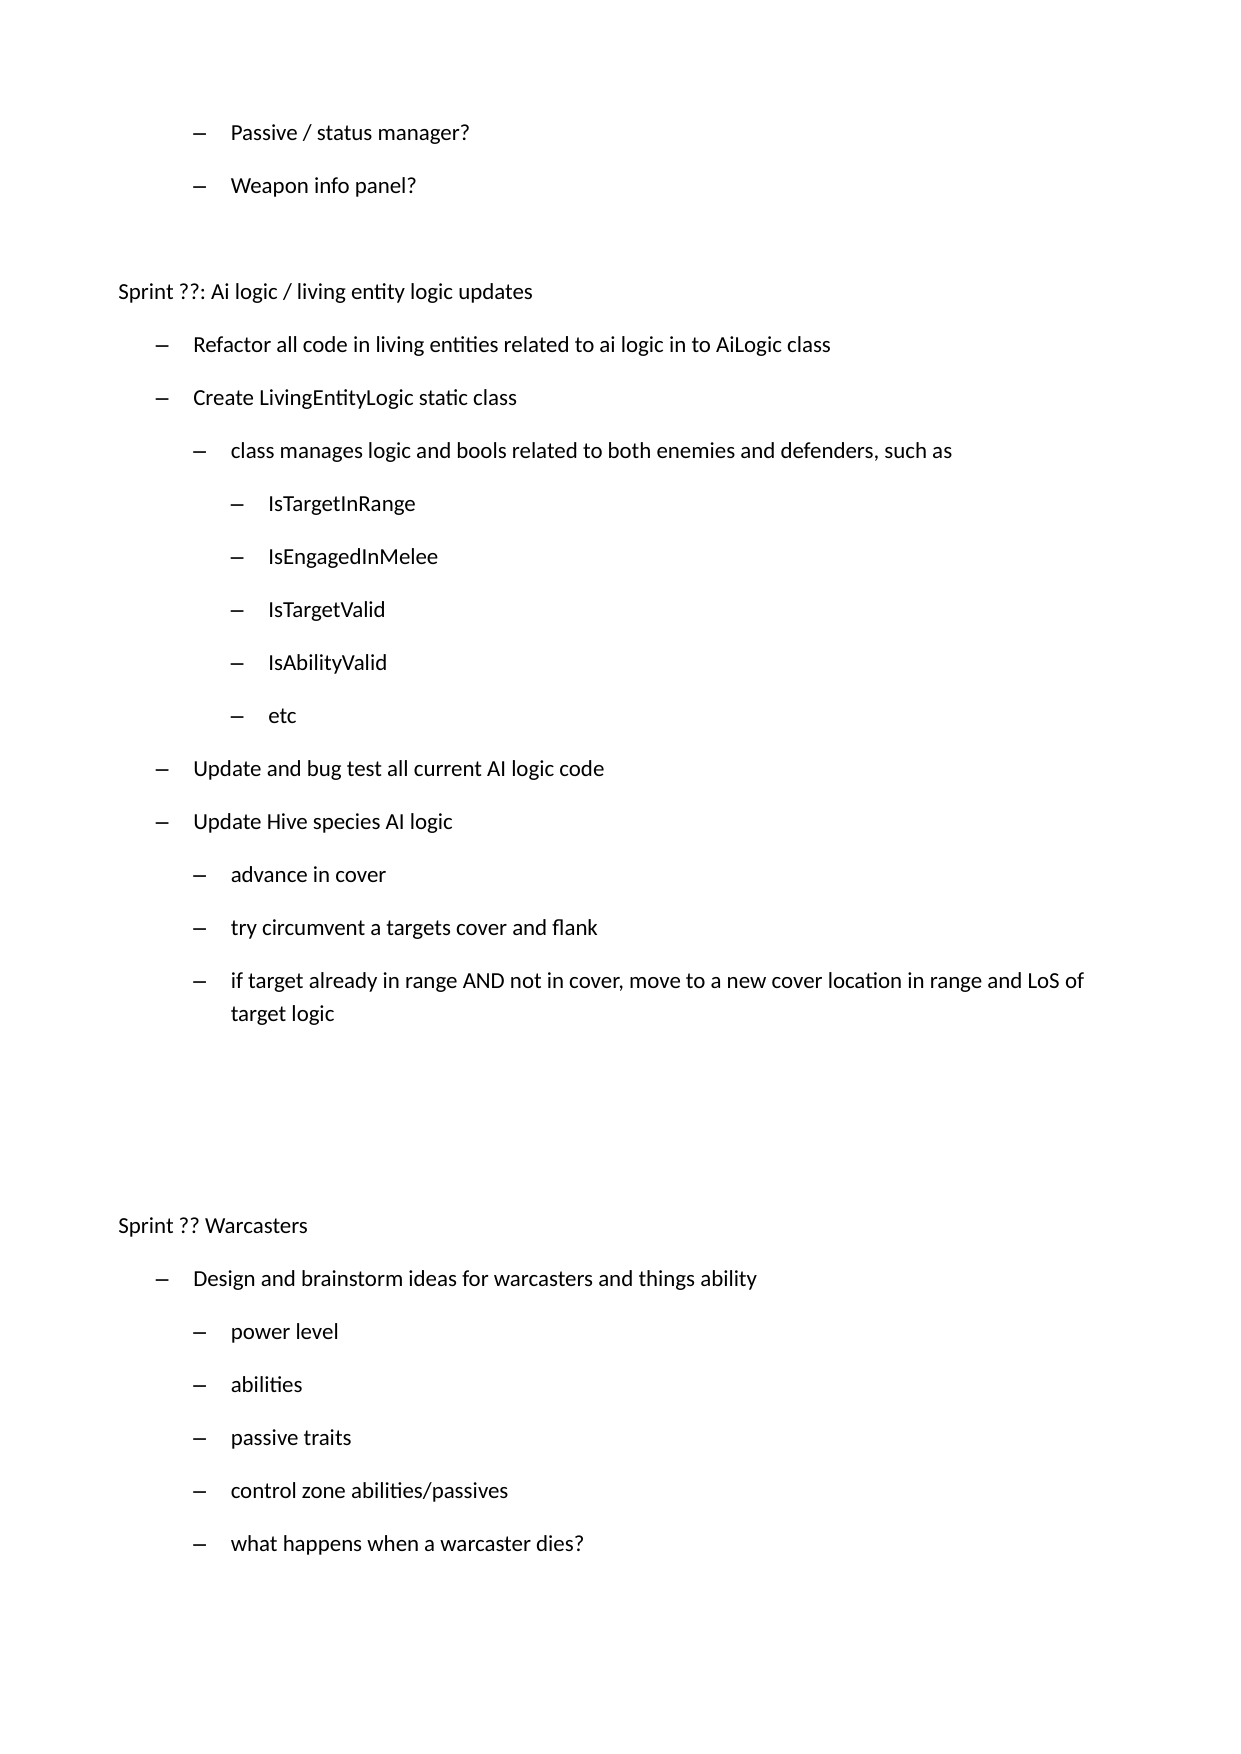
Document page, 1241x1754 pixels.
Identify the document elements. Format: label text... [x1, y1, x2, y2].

list advance in cover [193, 860, 1122, 888]
list abilities [193, 1370, 1122, 1398]
list control zone abilities/passives [193, 1476, 1122, 1504]
list class manages logic and bools related to both enemies and defenders, such as [193, 436, 1122, 464]
list IsTargetValid [231, 595, 1122, 623]
text Sprint ??: Ai logic / living entity logic updates [118, 277, 1122, 305]
list Passive / status manager? [193, 118, 1122, 146]
text Sprint ?? Warcasters [118, 1211, 1122, 1239]
list try circumvent a targets cover and flank [193, 913, 1122, 941]
list IsAbilityValid [231, 648, 1122, 676]
list IsEngagedInMelee [231, 542, 1122, 570]
list passive traits [193, 1423, 1122, 1451]
list Refactor all code in living entities related to ai logic in to AiLogic class [156, 330, 1122, 358]
list IsTargetInRange [231, 489, 1122, 517]
list Design and brainstorm ideas for warcasters and things ability [156, 1264, 1122, 1292]
list power level [193, 1317, 1122, 1345]
list Weapon info panel? [193, 171, 1122, 199]
list if target already in range AND not in cover, move to a new cover location in range and LoS of target logic [193, 966, 1122, 1027]
list Update and bug test all current AI logic code [156, 754, 1122, 782]
list Create LivingEntityLogic static class [156, 383, 1122, 411]
list Update Hive species AI logic [156, 807, 1122, 835]
list etc [231, 701, 1122, 729]
list what happens when a warcaster dies? [193, 1529, 1122, 1557]
